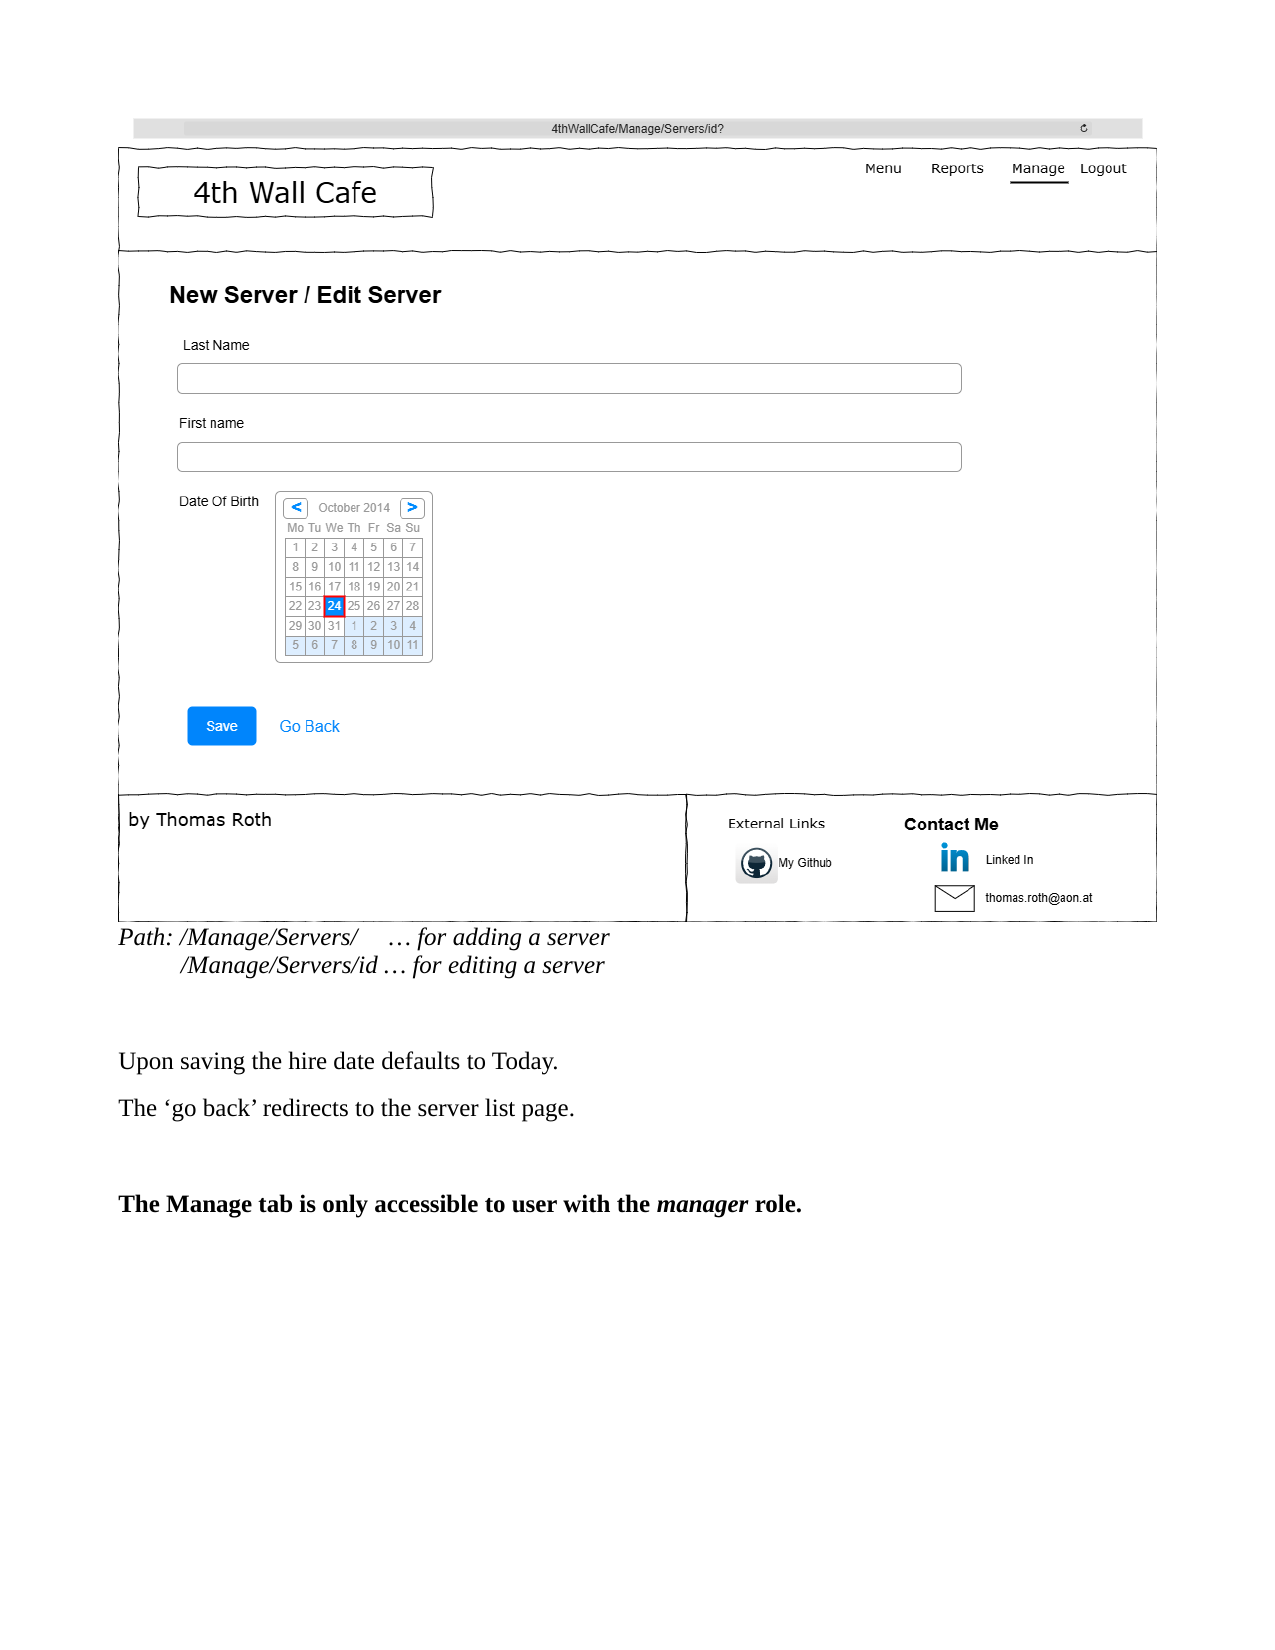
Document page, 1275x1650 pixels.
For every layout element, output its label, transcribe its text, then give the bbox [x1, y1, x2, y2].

text /Manage/Servers/id … for editing a server [118, 951, 1157, 979]
text The ‘go back’ redirects to the server list page. [118, 1093, 1157, 1122]
text The Manage tab is only accessible to user with the manager role. [118, 1189, 1157, 1217]
picture [118, 118, 1157, 922]
text Upon saving the hire date defaults to Today. [118, 1046, 1157, 1074]
text Path: /Manage/Servers/ … for adding a server [118, 922, 1157, 951]
